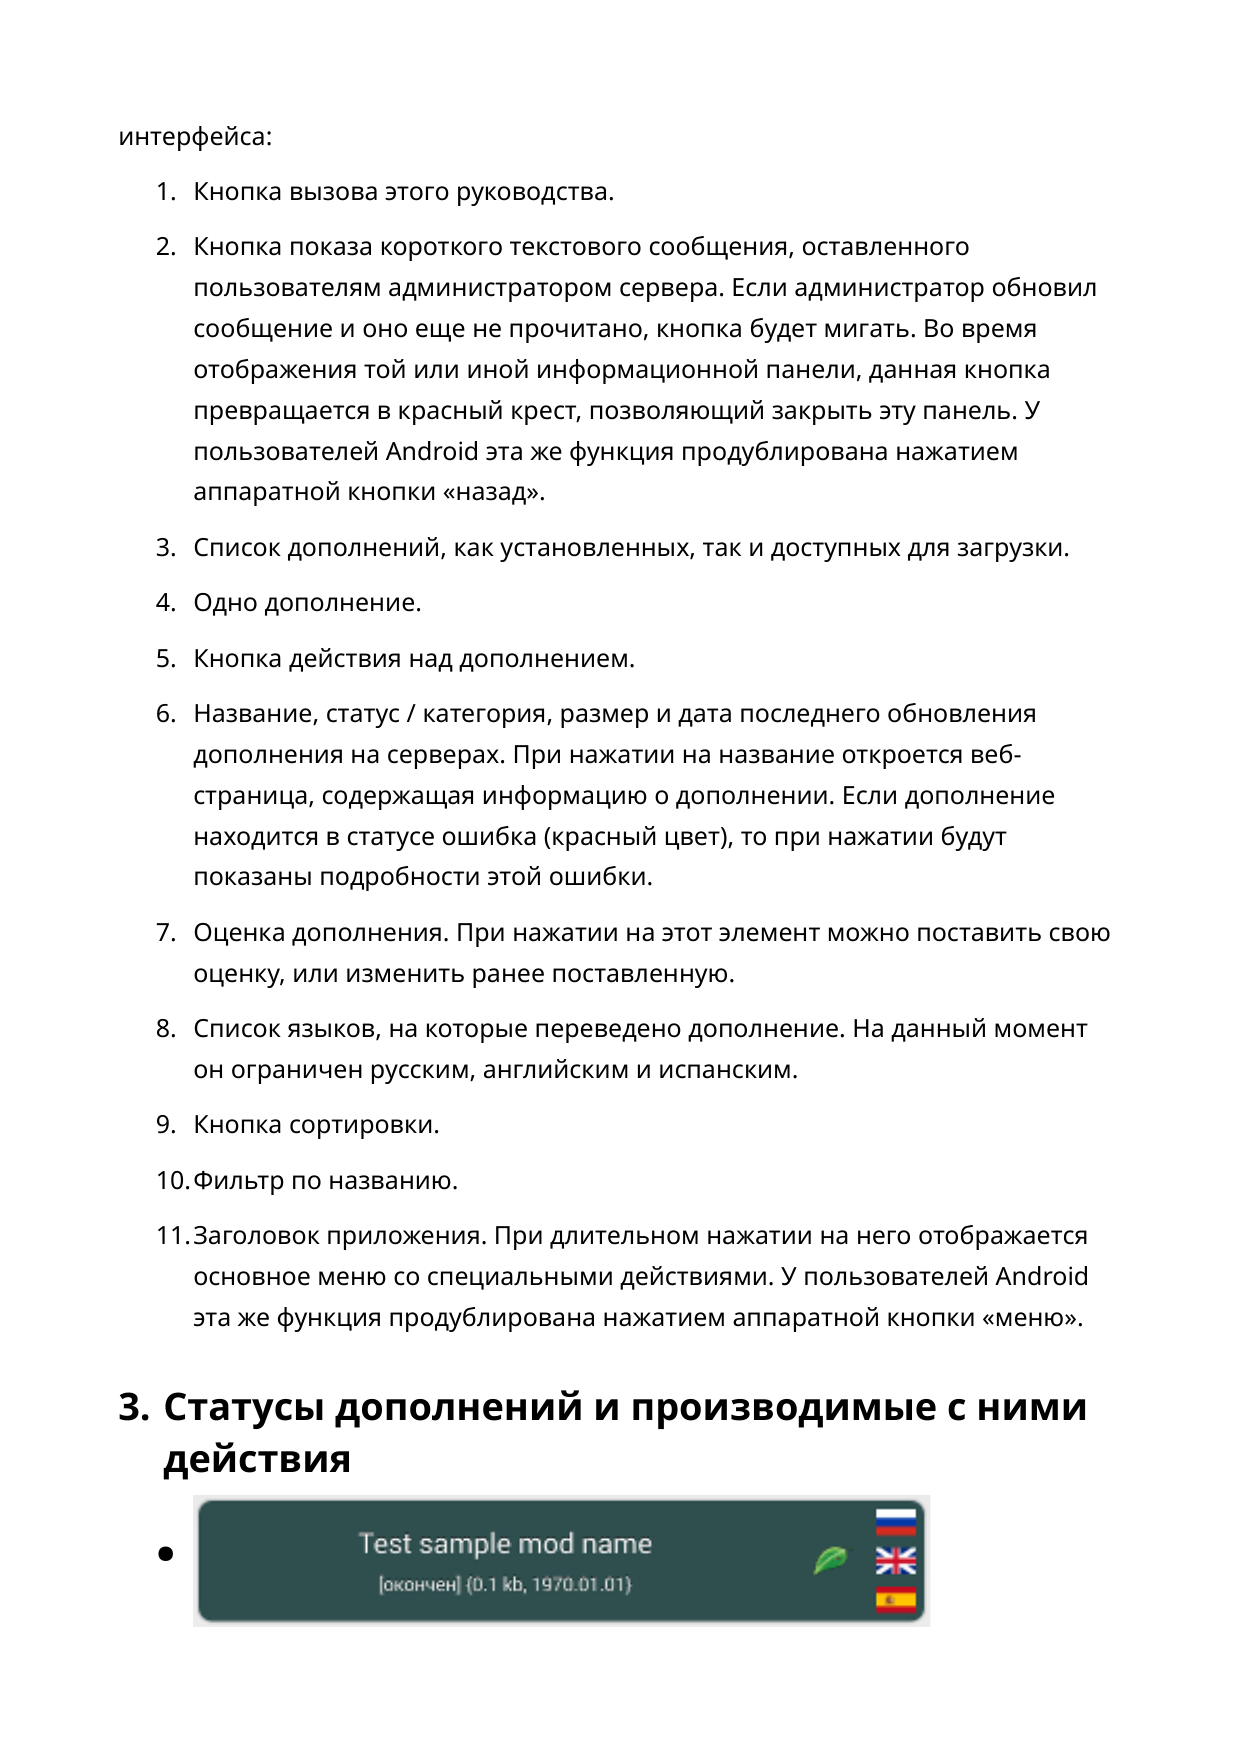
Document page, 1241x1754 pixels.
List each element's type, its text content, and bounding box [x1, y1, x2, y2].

list Заголовок приложения. При длительном нажатии на него отображается основное меню со специальными действиями. У пользователей Android эта же функция продублирована нажатием аппаратной кнопки «меню». [156, 1218, 1122, 1333]
text интерфейса: [118, 118, 1122, 152]
list Список дополнений, как установленных, так и доступных для загрузки. [156, 529, 1122, 563]
list Фильтр по названию. [156, 1162, 1122, 1196]
list Список языков, на которые переведено дополнение. На данный момент он ограничен русским, английским и испанским. [156, 1011, 1122, 1086]
list Кнопка действия над дополнением. [156, 640, 1122, 674]
subtitle Статусы дополнений и производимые с ними действия [118, 1380, 1122, 1483]
list Оценка дополнения. При нажатии на этот элемент можно поставить свою оценку, или изменить ранее поставленную. [156, 914, 1122, 989]
picture [193, 1495, 931, 1627]
list Одно дополнение. [156, 585, 1122, 619]
list Кнопка вызова этого руководства. [156, 173, 1122, 208]
list Название, статус / категория, размер и дата последнего обновления дополнения на серверах. При нажатии на название откроется веб-страница, содержащая информацию о дополнении. Если дополнение находится в статусе ошибка (красный цвет), то при нажатии будут показаны подробности этой ошибки. [156, 696, 1122, 893]
list Кнопка сортировки. [156, 1107, 1122, 1141]
list Кнопка показа короткого текстового сообщения, оставленного пользователям администратором сервера. Если администратор обновил сообщение и оно еще не прочитано, кнопка будет мигать. Во время отображения той или иной информационной панели, данная кнопка превращается в красный крест, позволяющий закрыть эту панель. У пользователей Android эта же функция продублирована нажатием аппаратной кнопки «назад». [156, 229, 1122, 508]
